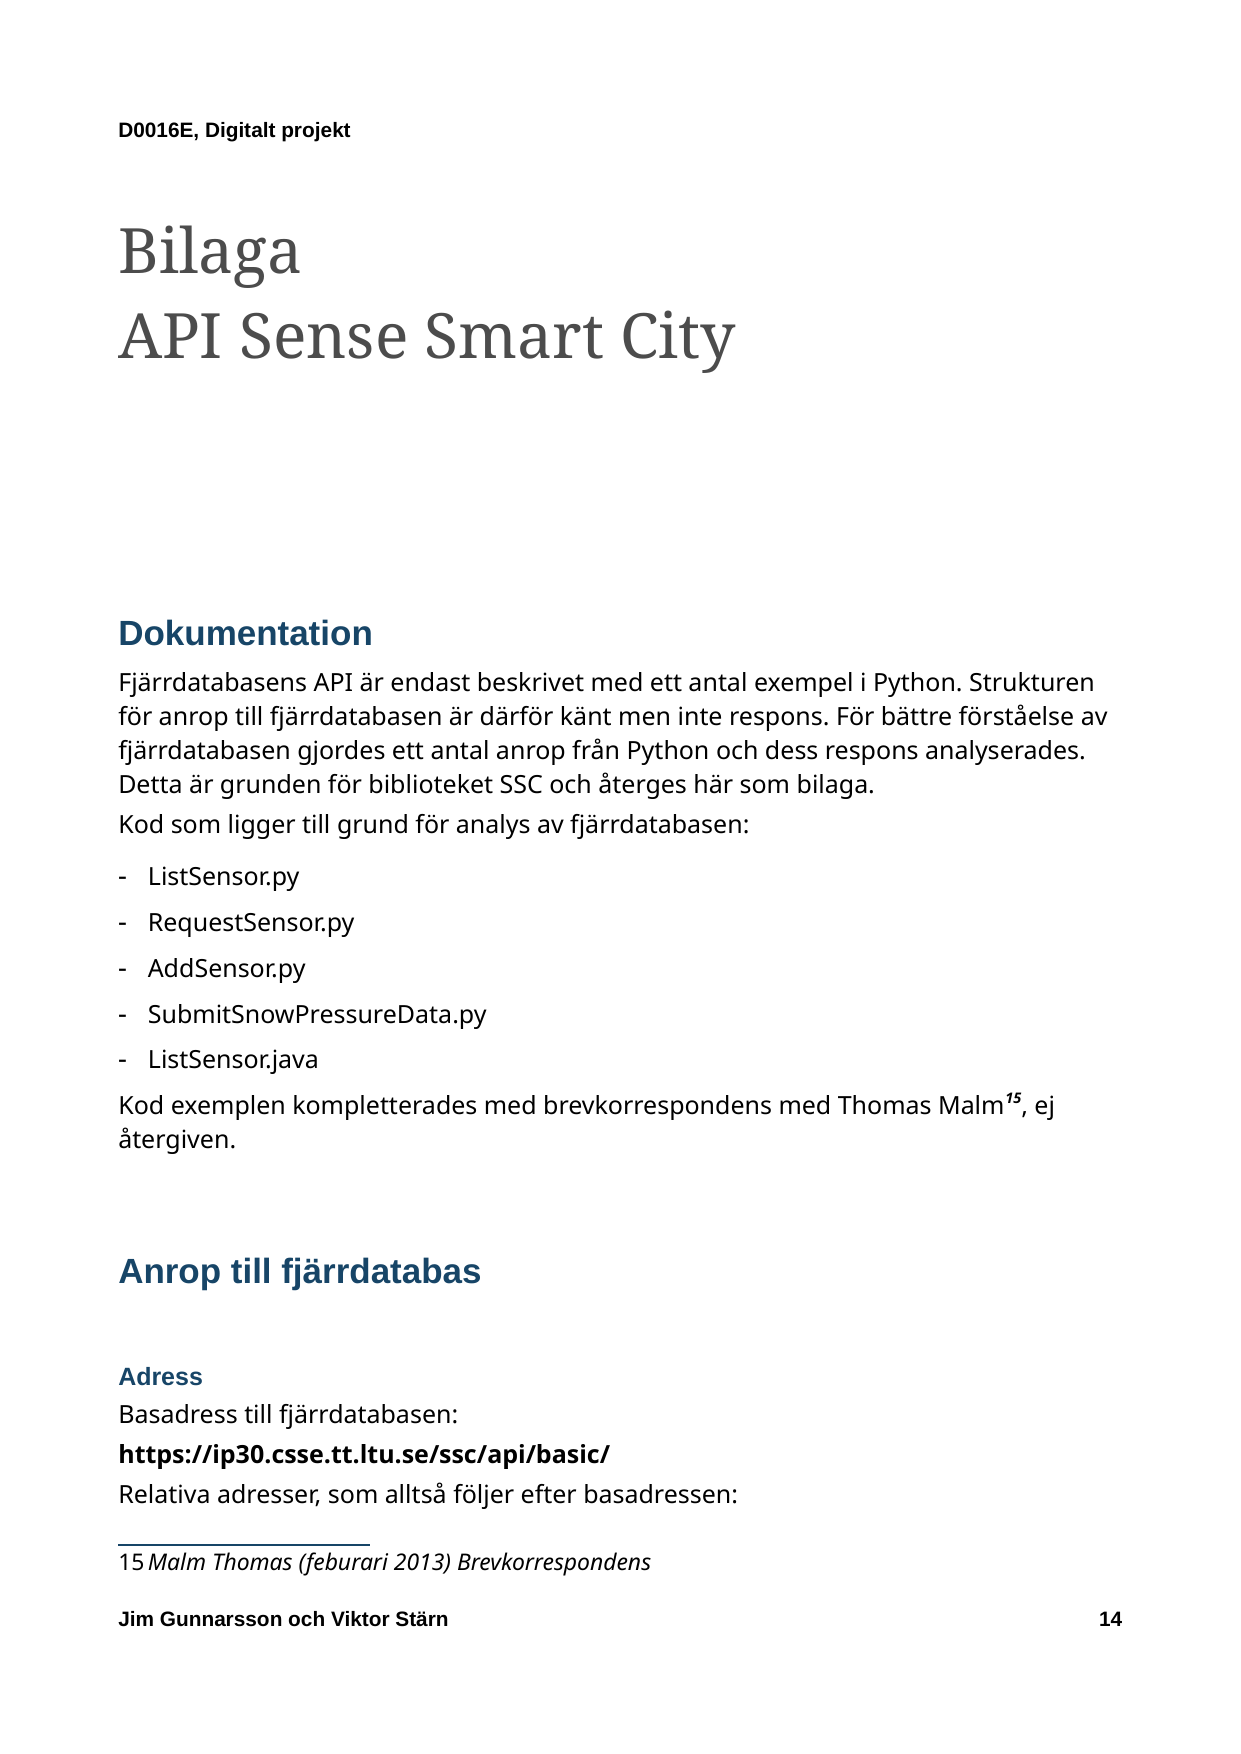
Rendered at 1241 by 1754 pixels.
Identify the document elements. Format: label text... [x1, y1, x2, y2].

text https://ip30.csse.tt.ltu.se/ssc/api/basic/ [118, 1436, 1122, 1470]
text Fjärrdatabasens API är endast beskrivet med ett antal exempel i Python. Strukturen för anrop till fjärrdatabasen är därför känt men inte respons. För bättre förståelse av fjärrdatabasen gjordes ett antal anrop från Python och dess respons analyserades. Detta är grunden för biblioteket SSC och återges här som bilaga. [118, 665, 1122, 801]
text Relativa adresser, som alltså följer efter basadressen: [118, 1476, 1122, 1510]
text Basadress till fjärrdatabasen: [118, 1396, 1122, 1430]
subtitle Bilaga API Sense Smart City [118, 207, 1122, 377]
subtitle Anrop till fjärrdatabas [118, 1251, 1122, 1291]
subtitle Adress [118, 1362, 1122, 1390]
subtitle Dokumentation [118, 613, 1122, 653]
list RequestSensor.py [118, 905, 1122, 939]
list AddSensor.py [118, 951, 1122, 984]
list ListSensor.java [118, 1042, 1122, 1076]
subtitle Malm Thomas (feburari 2013) Brevkorrespondens [118, 1546, 1122, 1577]
list SubmitSnowPressureData.py [118, 996, 1122, 1030]
text Kod exemplen kompletterades med brevkorrespondens med Thomas Malm, ej återgiven. [118, 1088, 1122, 1156]
list ListSensor.py [118, 859, 1122, 893]
text Kod som ligger till grund för analys av fjärrdatabasen: [118, 807, 1122, 841]
